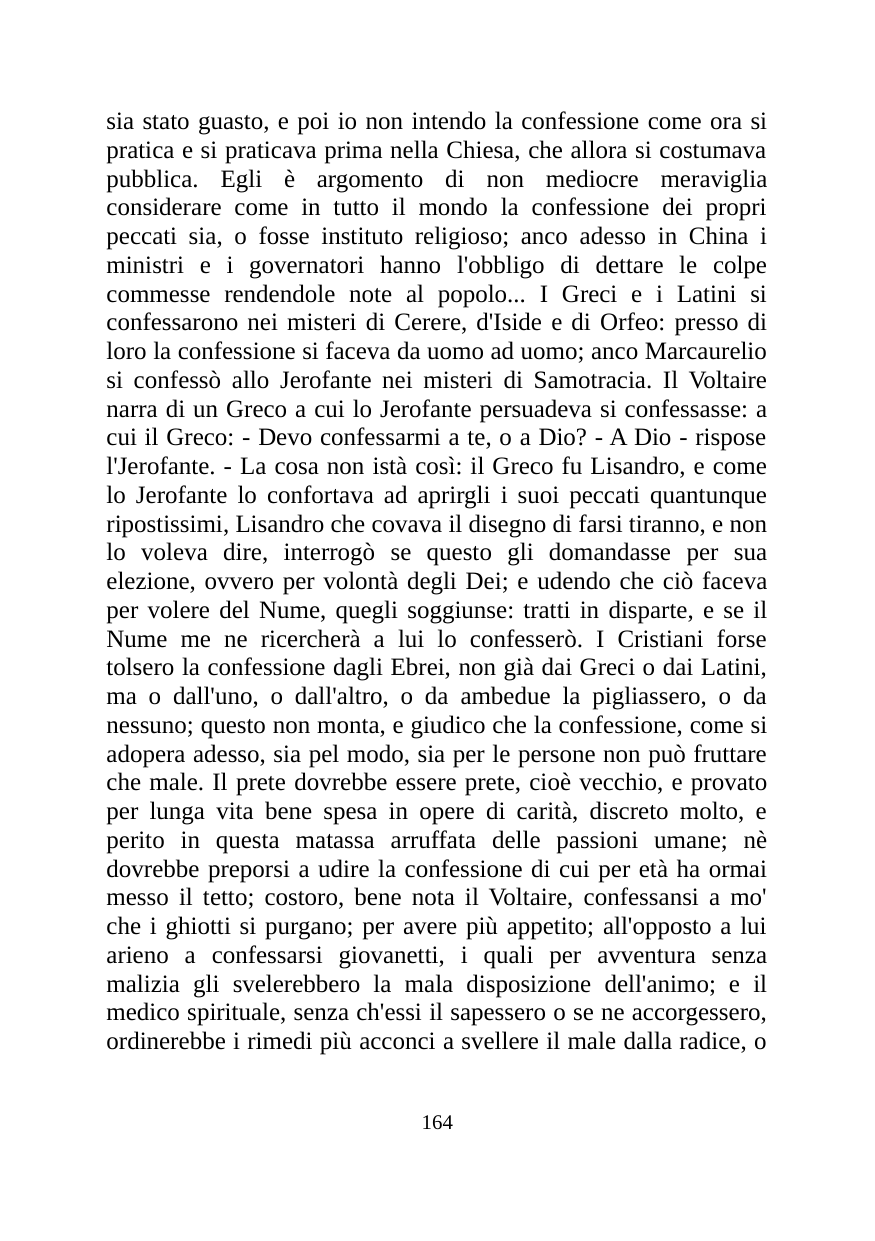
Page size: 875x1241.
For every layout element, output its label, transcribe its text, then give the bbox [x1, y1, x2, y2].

text sia stato guasto, e poi io non intendo la confessione come ora si pratica e si praticava prima nella Chiesa, che allora si costumava pubblica. Egli è argomento di non mediocre meraviglia considerare come in tutto il mondo la confessione dei propri peccati sia, o fosse instituto religioso; anco adesso in China i ministri e i governatori hanno l'obbligo di dettare le colpe commesse rendendole note al popolo... I Greci e i Latini si confessarono nei misteri di Cerere, d'Iside e di Orfeo: presso di loro la confessione si faceva da uomo ad uomo; anco Marcaurelio si confessò allo Jerofante nei misteri di Samotracia. Il Voltaire narra di un Greco a cui lo Jerofante persuadeva si confessasse: a cui il Greco: - Devo confessarmi a te, o a Dio? - A Dio - rispose l'Jerofante. - La cosa non istà così: il Greco fu Lisandro, e come lo Jerofante lo confortava ad aprirgli i suoi peccati quantunque ripostissimi, Lisandro che covava il disegno di farsi tiranno, e non lo voleva dire, interrogò se questo gli domandasse per sua elezione, ovvero per volontà degli Dei; e udendo che ciò faceva per volere del Nume, quegli soggiunse: tratti in disparte, e se il Nume me ne ricercherà a lui lo confesserò. I Cristiani forse tolsero la confessione dagli Ebrei, non già dai Greci o dai Latini, ma o dall'uno, o dall'altro, o da ambedue la pigliassero, o da nessuno; questo non monta, e giudico che la confessione, come si adopera adesso, sia pel modo, sia per le persone non può fruttare che male. Il prete dovrebbe essere prete, cioè vecchio, e provato per lunga vita bene spesa in opere di carità, discreto molto, e perito in questa matassa arruffata delle passioni umane; nè dovrebbe preporsi a udire la confessione di cui per età ha ormai messo il tetto; costoro, bene nota il Voltaire, confessansi a mo' che i ghiotti si purgano; per avere più appetito; all'opposto a lui arieno a confessarsi giovanetti, i quali per avventura senza malizia gli svelerebbero la mala disposizione dell'animo; e il medico spirituale, senza ch'essi il sapessero o se ne accorgessero, ordinerebbe i rimedi più acconci a svellere il male dalla radice, o [106, 106, 768, 1055]
